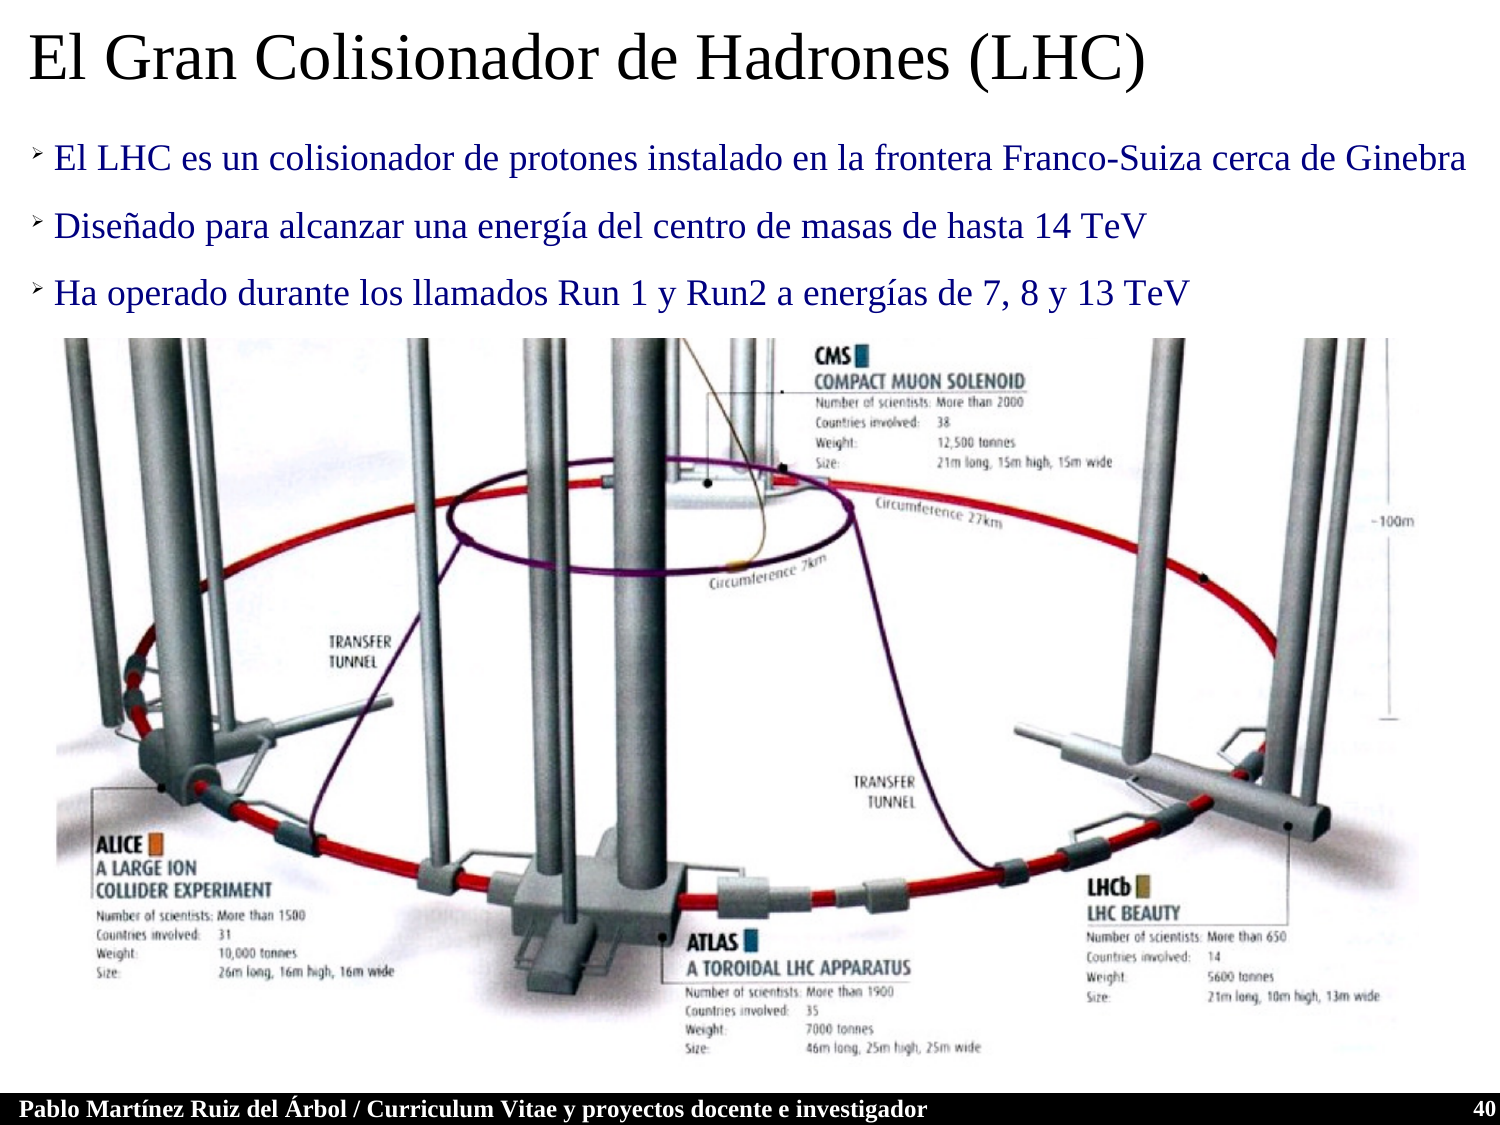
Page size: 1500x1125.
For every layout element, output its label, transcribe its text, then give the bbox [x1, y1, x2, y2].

text_box El Gran Colisionador de Hadrones (LHC) [4, 3, 1173, 111]
picture [53, 338, 1419, 1067]
text_box El LHC es un colisionador de protones instalado en la frontera Franco-Suiza cerca de Ginebra Diseñado para alcanzar una energía del centro de masas de hasta 14 TeV Ha operado durante los llamados Run 1 y Run2 a energías de 7, 8 y 13 TeV [11, 98, 1500, 279]
